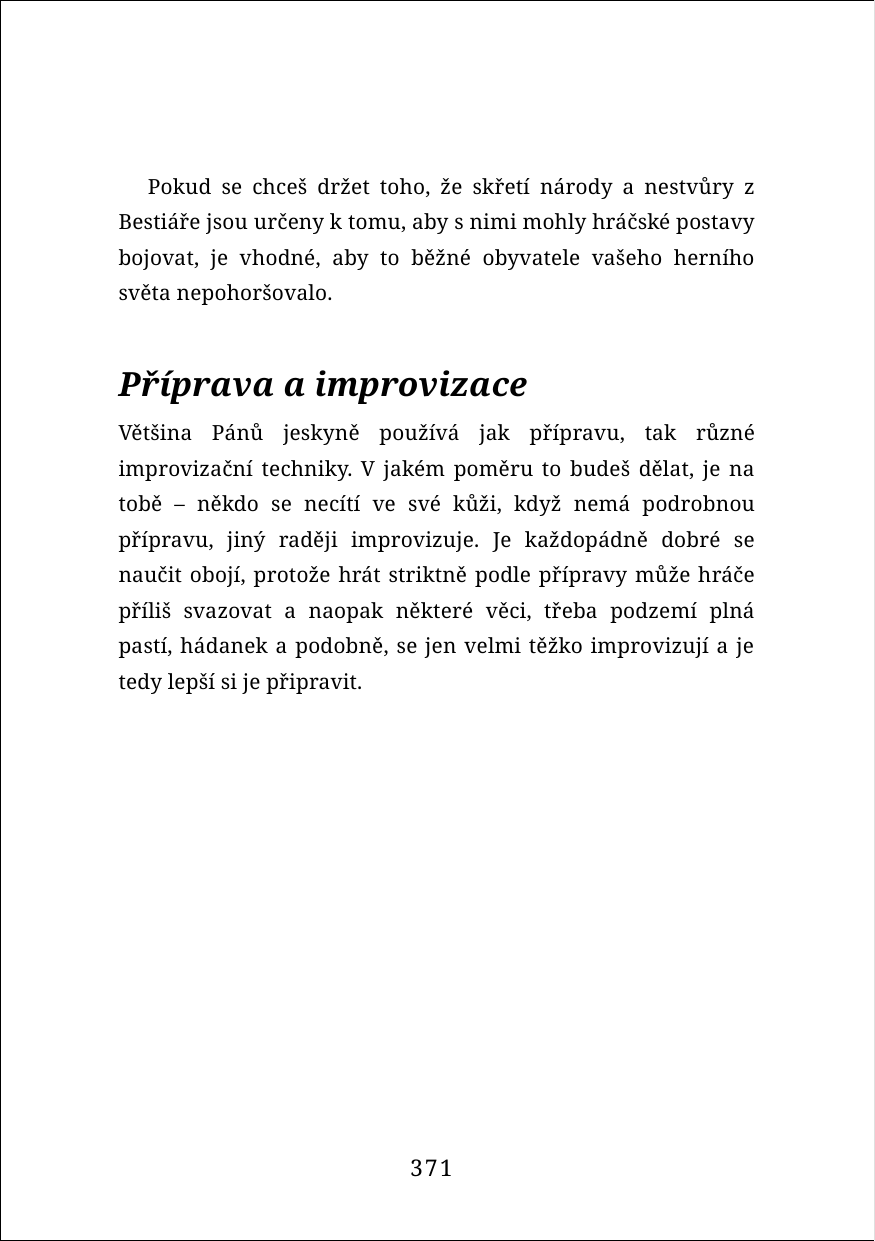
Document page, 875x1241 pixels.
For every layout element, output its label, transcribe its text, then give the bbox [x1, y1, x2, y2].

subtitle Příprava a improvizace [118, 361, 756, 407]
text Většina Pánů jeskyně používá jak přípravu, tak různé improvizační techniky. V jakém poměru to budeš dělat, je na tobě – někdo se necítí ve své kůži, když nemá podrobnou přípravu, jiný raději improvizuje. Je každopádně dobré se naučit obojí, protože hrát striktně podle přípravy může hráče příliš svazovat a naopak některé věci, třeba podzemí plná pastí, hádanek a podobně, se jen velmi těžko improvizují a je tedy lepší si je připravit. [118, 418, 756, 695]
text Pokud se chceš držet toho, že skřetí národy a nestvůry z Bestiáře jsou určeny k tomu, aby s nimi mohly hráčské postavy bojovat, je vhodné, aby to běžné obyvatele vašeho herního světa nepohoršovalo. [118, 172, 756, 307]
